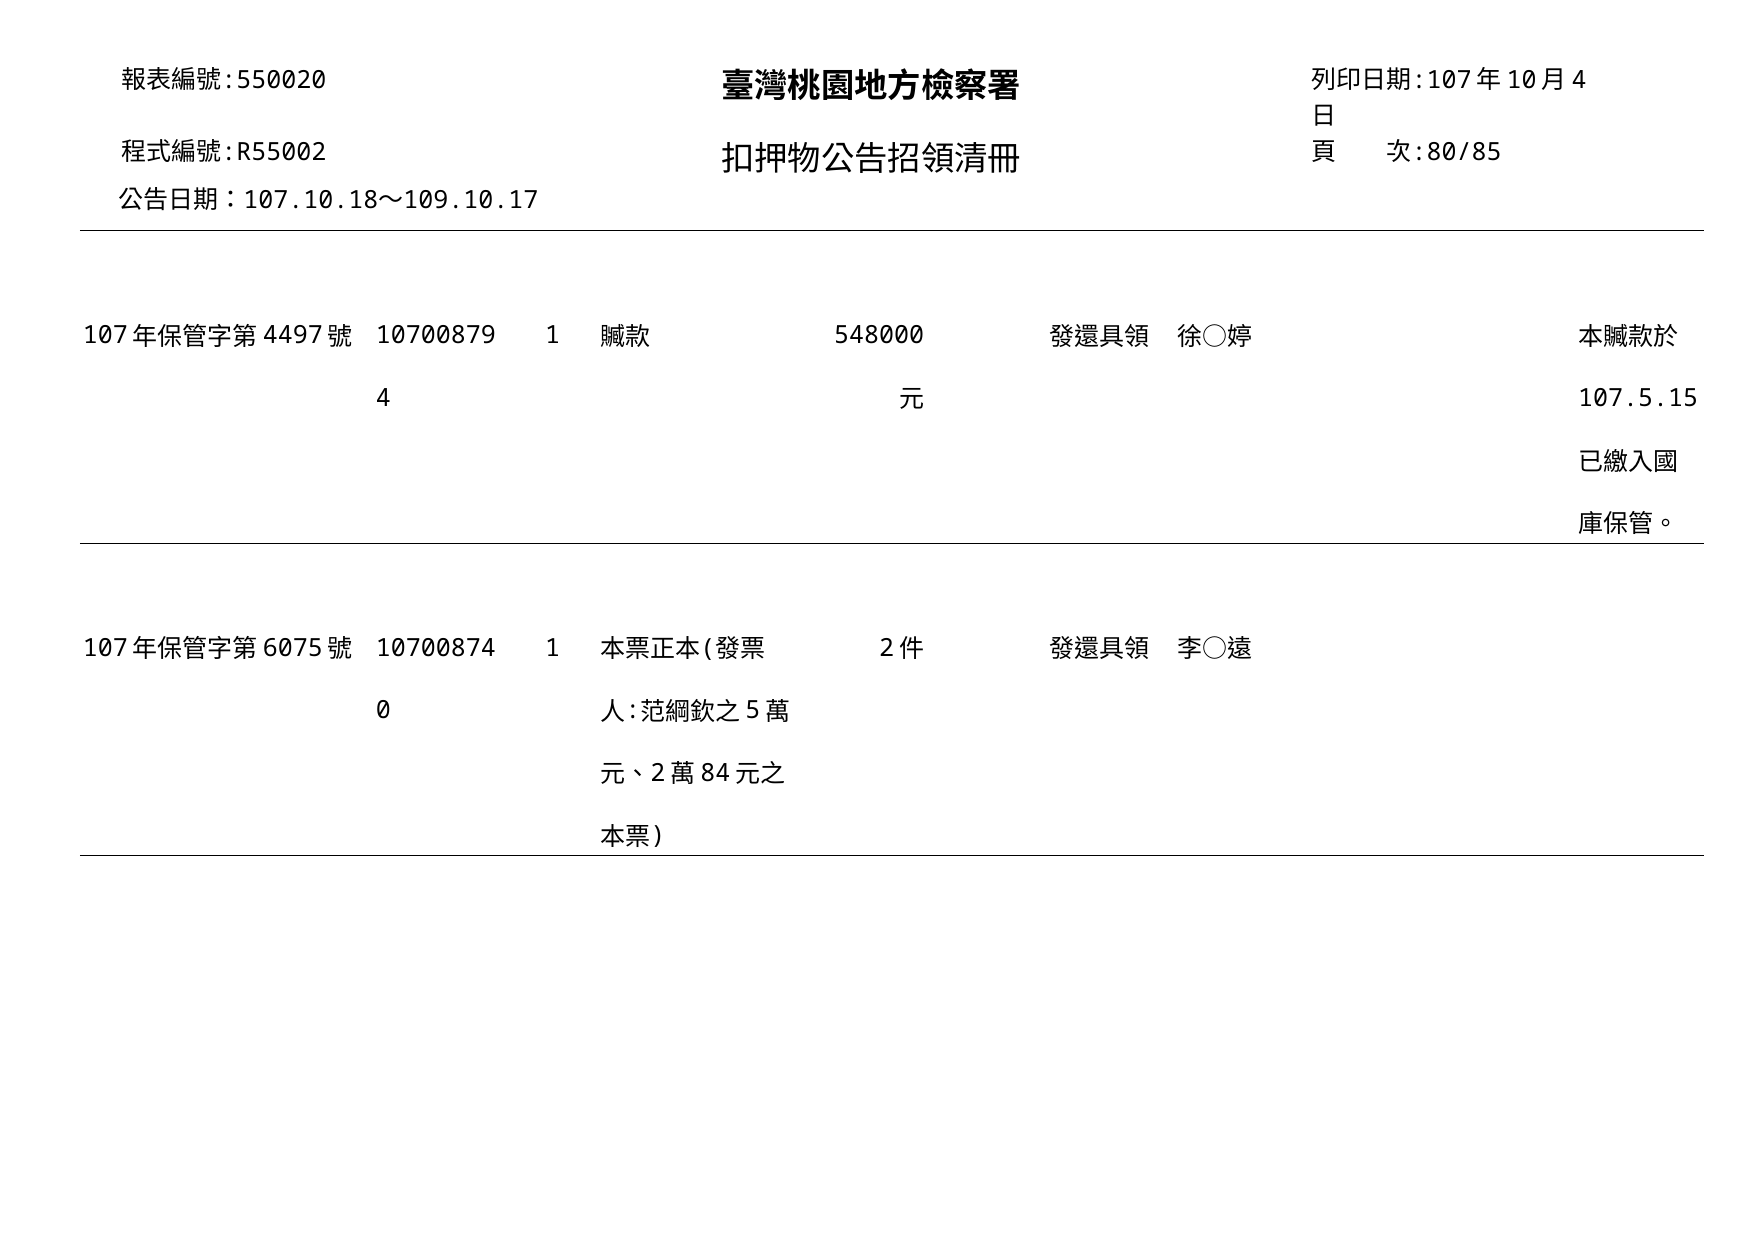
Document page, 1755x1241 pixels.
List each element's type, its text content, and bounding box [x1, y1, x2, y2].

table_cell [927, 544, 1046, 855]
table_cell 107008794 [373, 231, 507, 542]
table_cell 107008740 [373, 544, 507, 855]
table_cell 發還具領 [1046, 544, 1175, 855]
table_cell [1317, 544, 1575, 855]
table_cell 本贓款於107.5.15已繳入國庫保管。 [1575, 231, 1704, 542]
table_cell 贓款 [597, 231, 807, 542]
table_cell [1575, 544, 1704, 855]
table_cell [1317, 231, 1575, 542]
table_cell 1 [507, 544, 597, 855]
table_cell 本票正本(發票人:范綱欽之5萬元、2萬84元之本票) [597, 544, 807, 855]
table_cell 徐○婷 [1175, 231, 1317, 542]
table_cell 李○遠 [1175, 544, 1317, 855]
table_cell 107年保管字第4497號 [80, 231, 373, 542]
table_cell 107年保管字第6075號 [80, 544, 373, 855]
table_cell 發還具領 [1046, 231, 1175, 542]
table_cell 1 [507, 231, 597, 542]
table_cell [927, 231, 1046, 542]
table_cell 548000元 [808, 231, 927, 542]
table_cell 2件 [808, 544, 927, 855]
